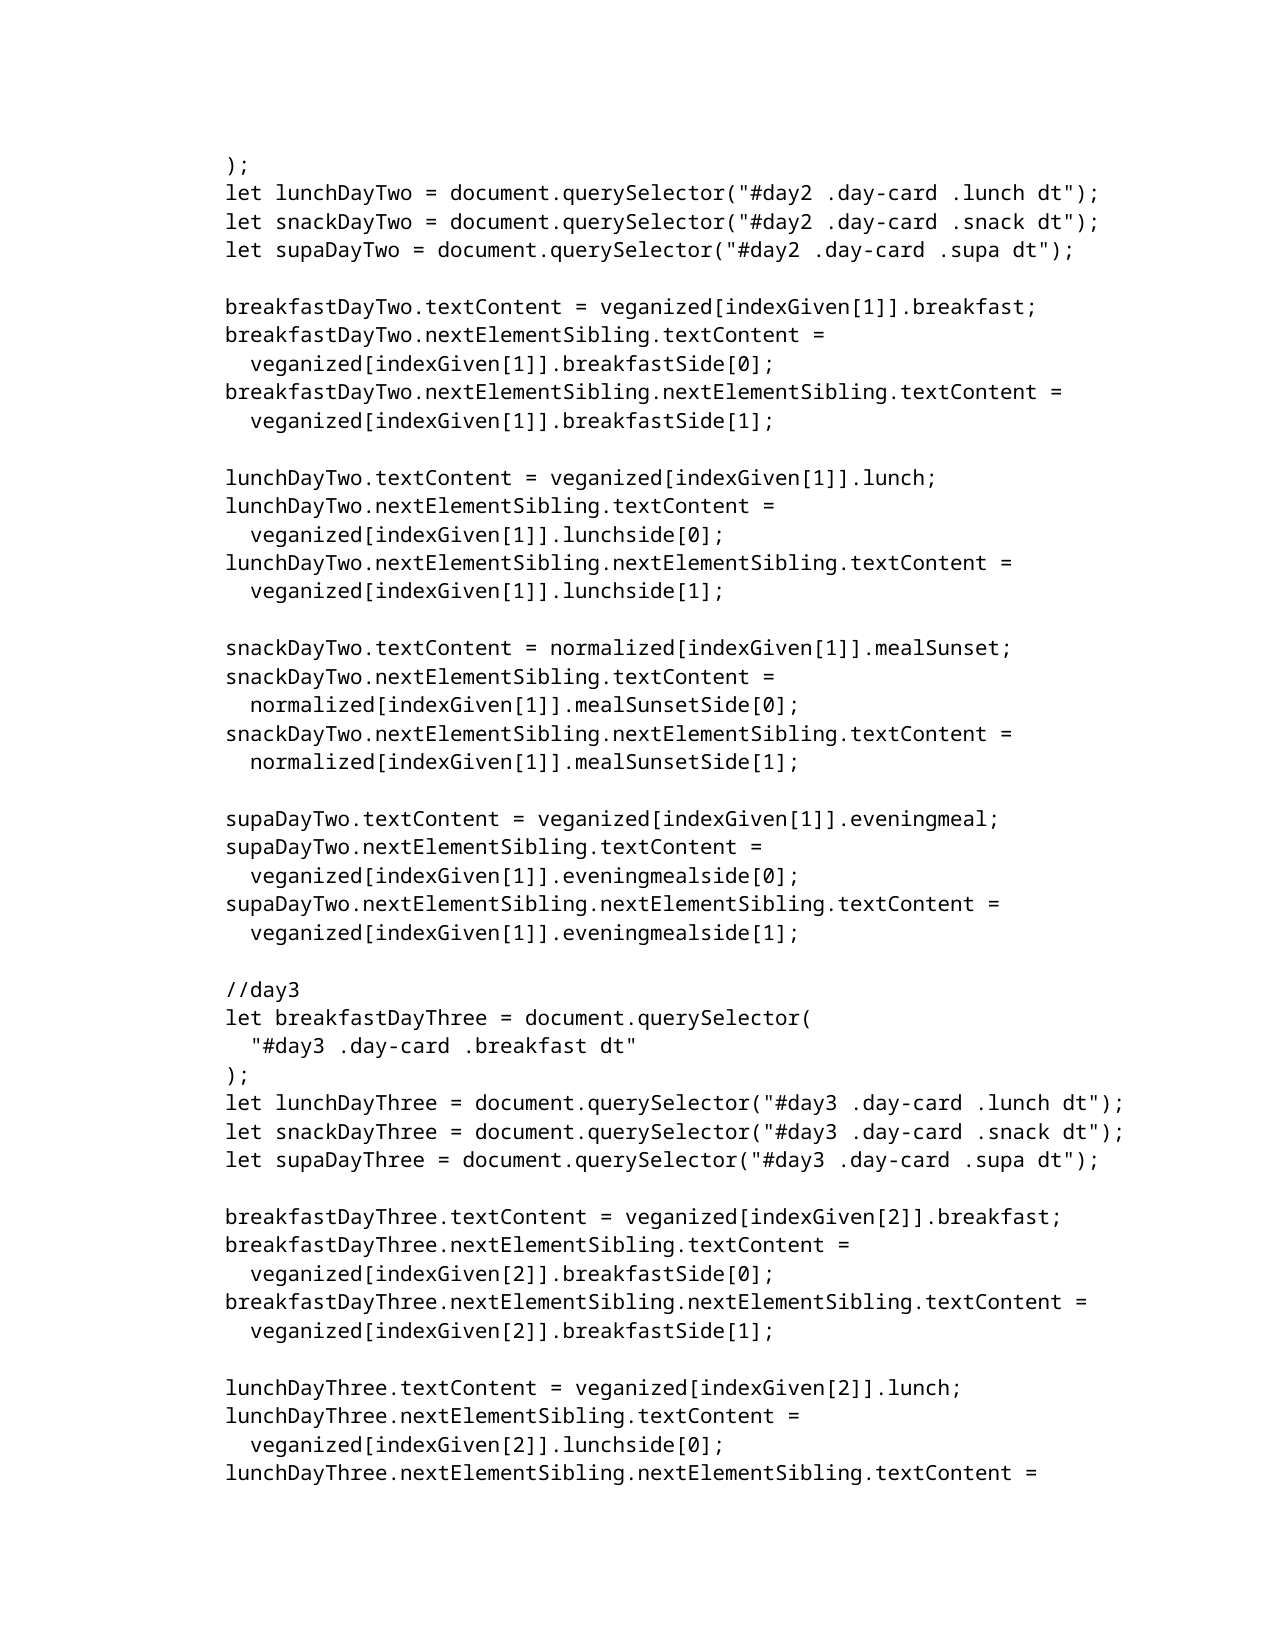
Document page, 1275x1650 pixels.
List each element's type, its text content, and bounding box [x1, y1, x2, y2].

text breakfastDayTwo.nextElementSibling.nextElementSibling.textContent = [150, 377, 1125, 406]
text normalized[indexGiven[1]].mealSunsetSide[0]; [150, 690, 1125, 719]
text "#day3 .day-card .breakfast dt" [150, 1032, 1125, 1060]
text breakfastDayTwo.nextElementSibling.textContent = [150, 321, 1125, 349]
text ); [150, 150, 1125, 178]
text lunchDayTwo.nextElementSibling.nextElementSibling.textContent = [150, 548, 1125, 577]
text let breakfastDayThree = document.querySelector( [150, 1003, 1125, 1032]
text veganized[indexGiven[1]].eveningmealside[0]; [150, 861, 1125, 889]
text lunchDayTwo.nextElementSibling.textContent = [150, 491, 1125, 520]
text let snackDayTwo = document.querySelector("#day2 .day-card .snack dt"); [150, 207, 1125, 235]
text lunchDayThree.nextElementSibling.nextElementSibling.textContent = [150, 1458, 1125, 1487]
text ); [150, 1060, 1125, 1088]
text normalized[indexGiven[1]].mealSunsetSide[1]; [150, 747, 1125, 776]
text veganized[indexGiven[2]].lunchside[0]; [150, 1430, 1125, 1458]
text breakfastDayThree.nextElementSibling.textContent = [150, 1231, 1125, 1259]
text breakfastDayThree.nextElementSibling.nextElementSibling.textContent = [150, 1287, 1125, 1316]
text //day3 [150, 975, 1125, 1003]
text veganized[indexGiven[1]].breakfastSide[0]; [150, 349, 1125, 377]
text snackDayTwo.nextElementSibling.textContent = [150, 662, 1125, 690]
text let lunchDayTwo = document.querySelector("#day2 .day-card .lunch dt"); [150, 178, 1125, 207]
text veganized[indexGiven[1]].breakfastSide[1]; [150, 406, 1125, 434]
text let lunchDayThree = document.querySelector("#day3 .day-card .lunch dt"); [150, 1088, 1125, 1117]
text let supaDayTwo = document.querySelector("#day2 .day-card .supa dt"); [150, 235, 1125, 264]
text let supaDayThree = document.querySelector("#day3 .day-card .supa dt"); [150, 1145, 1125, 1174]
text veganized[indexGiven[1]].lunchside[1]; [150, 577, 1125, 605]
text lunchDayThree.nextElementSibling.textContent = [150, 1401, 1125, 1430]
text veganized[indexGiven[2]].breakfastSide[0]; [150, 1259, 1125, 1287]
text veganized[indexGiven[2]].breakfastSide[1]; [150, 1316, 1125, 1344]
text breakfastDayThree.textContent = veganized[indexGiven[2]].breakfast; [150, 1202, 1125, 1231]
text snackDayTwo.nextElementSibling.nextElementSibling.textContent = [150, 719, 1125, 747]
text breakfastDayTwo.textContent = veganized[indexGiven[1]].breakfast; [150, 292, 1125, 321]
text snackDayTwo.textContent = normalized[indexGiven[1]].mealSunset; [150, 633, 1125, 662]
text veganized[indexGiven[1]].lunchside[0]; [150, 520, 1125, 548]
text lunchDayTwo.textContent = veganized[indexGiven[1]].lunch; [150, 463, 1125, 491]
text supaDayTwo.textContent = veganized[indexGiven[1]].eveningmeal; [150, 804, 1125, 832]
text let snackDayThree = document.querySelector("#day3 .day-card .snack dt"); [150, 1117, 1125, 1145]
text supaDayTwo.nextElementSibling.nextElementSibling.textContent = [150, 889, 1125, 918]
text lunchDayThree.textContent = veganized[indexGiven[2]].lunch; [150, 1373, 1125, 1401]
text supaDayTwo.nextElementSibling.textContent = [150, 832, 1125, 861]
text veganized[indexGiven[1]].eveningmealside[1]; [150, 918, 1125, 946]
